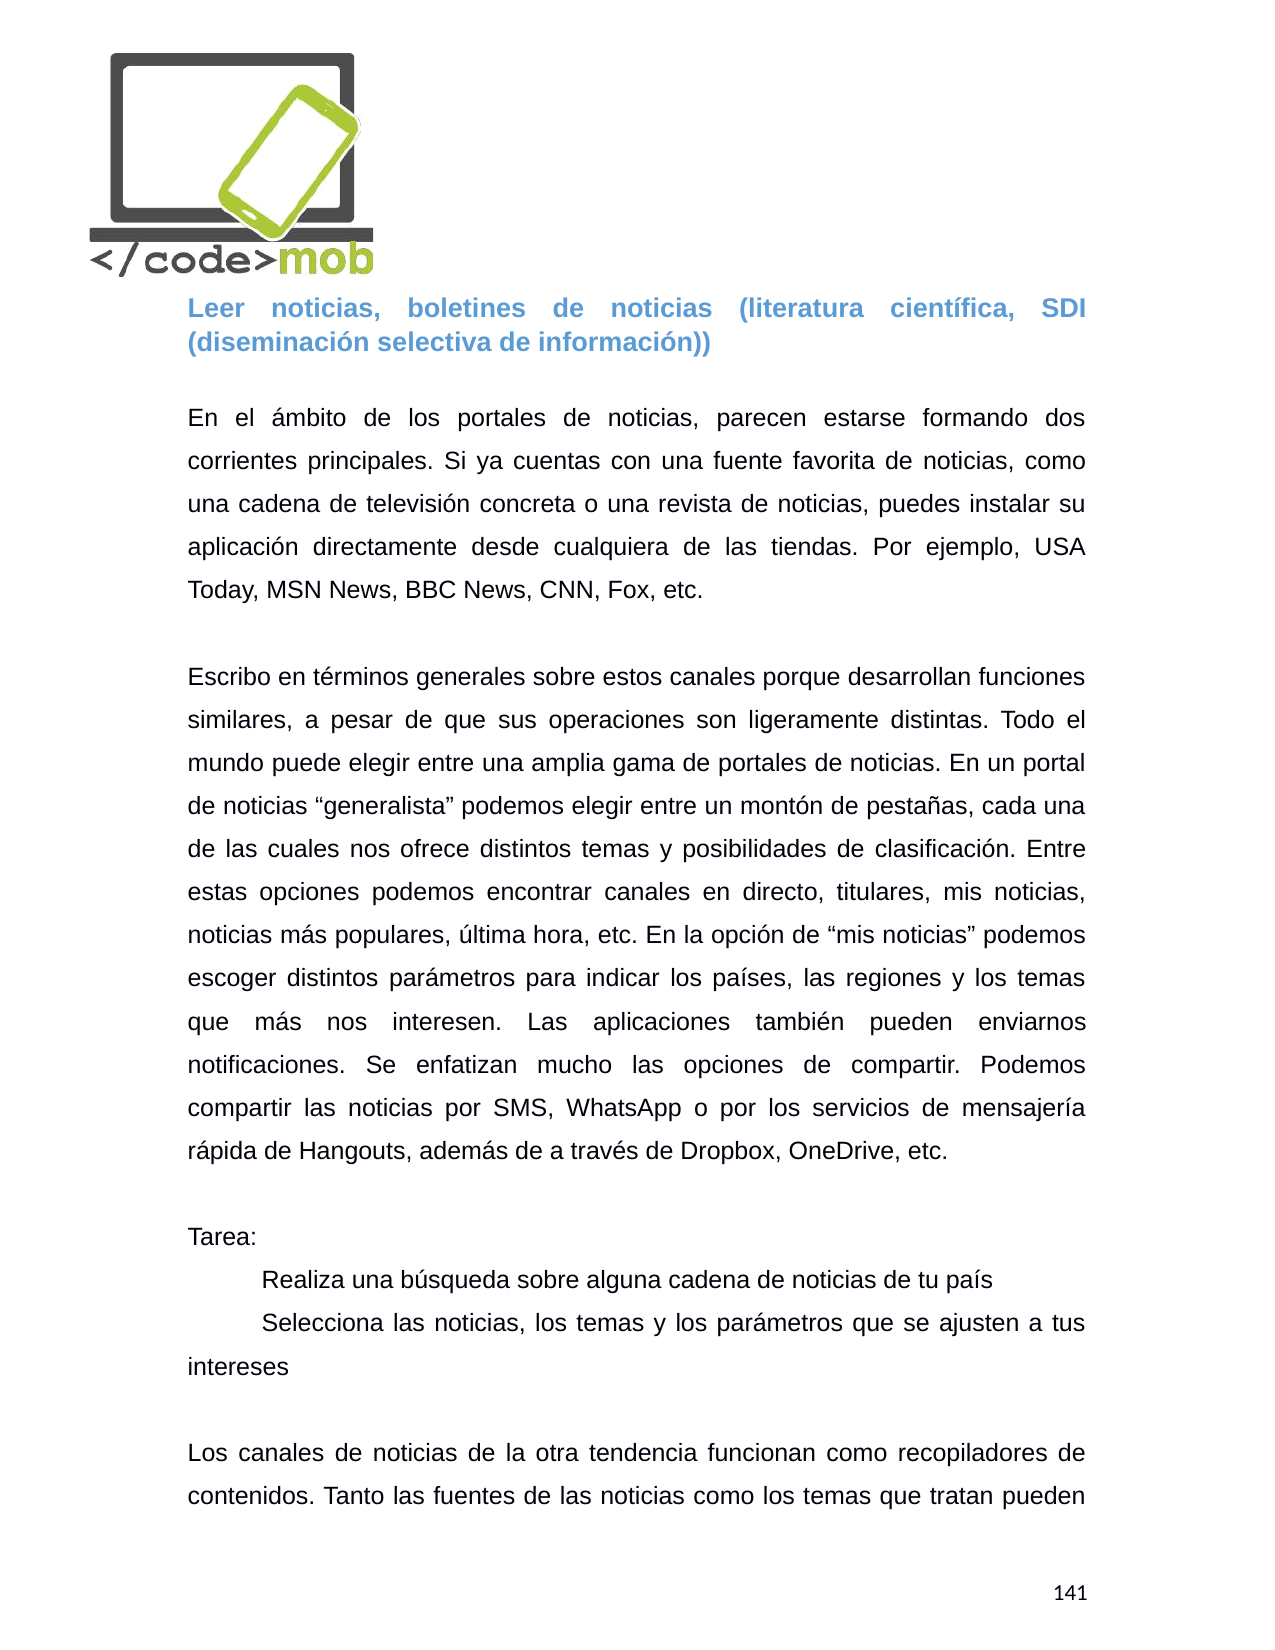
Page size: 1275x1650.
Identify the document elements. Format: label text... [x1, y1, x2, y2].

text Tarea: [187, 1222, 1087, 1251]
text Selecciona las noticias, los temas y los parámetros que se ajusten a tus intereses [187, 1308, 1087, 1380]
text Los canales de noticias de la otra tendencia funcionan como recopiladores de contenidos. Tanto las fuentes de las noticias como los temas que tratan pueden [187, 1438, 1087, 1509]
picture [89, 53, 374, 277]
text Escribo en términos generales sobre estos canales porque desarrollan funciones similares, a pesar de que sus operaciones son ligeramente distintas. Todo el mundo puede elegir entre una amplia gama de portales de noticias. En un portal de noticias “generalista” podemos elegir entre un montón de pestañas, cada una de las cuales nos ofrece distintos temas y posibilidades de clasificación. Entre estas opciones podemos encontrar canales en directo, titulares, mis noticias, noticias más populares, última hora, etc. En la opción de “mis noticias” podemos escoger distintos parámetros para indicar los países, las regiones y los temas que más nos interesen. Las aplicaciones también pueden enviarnos notificaciones. Se enfatizan mucho las opciones de compartir. Podemos compartir las noticias por SMS, WhatsApp o por los servicios de mensajería rápida de Hangouts, además de a través de Dropbox, OneDrive, etc. [187, 661, 1087, 1164]
subtitle Leer noticias, boletines de noticias (literatura científica, SDI (diseminación selectiva de información)) [187, 292, 1087, 357]
text Realiza una búsqueda sobre alguna cadena de noticias de tu país [187, 1265, 1087, 1294]
text En el ámbito de los portales de noticias, parecen estarse formando dos corrientes principales. Si ya cuentas con una fuente favorita de noticias, como una cadena de televisión concreta o una revista de noticias, puedes instalar su aplicación directamente desde cualquiera de las tiendas. Por ejemplo, USA Today, MSN News, BBC News, CNN, Fox, etc. [187, 403, 1087, 604]
